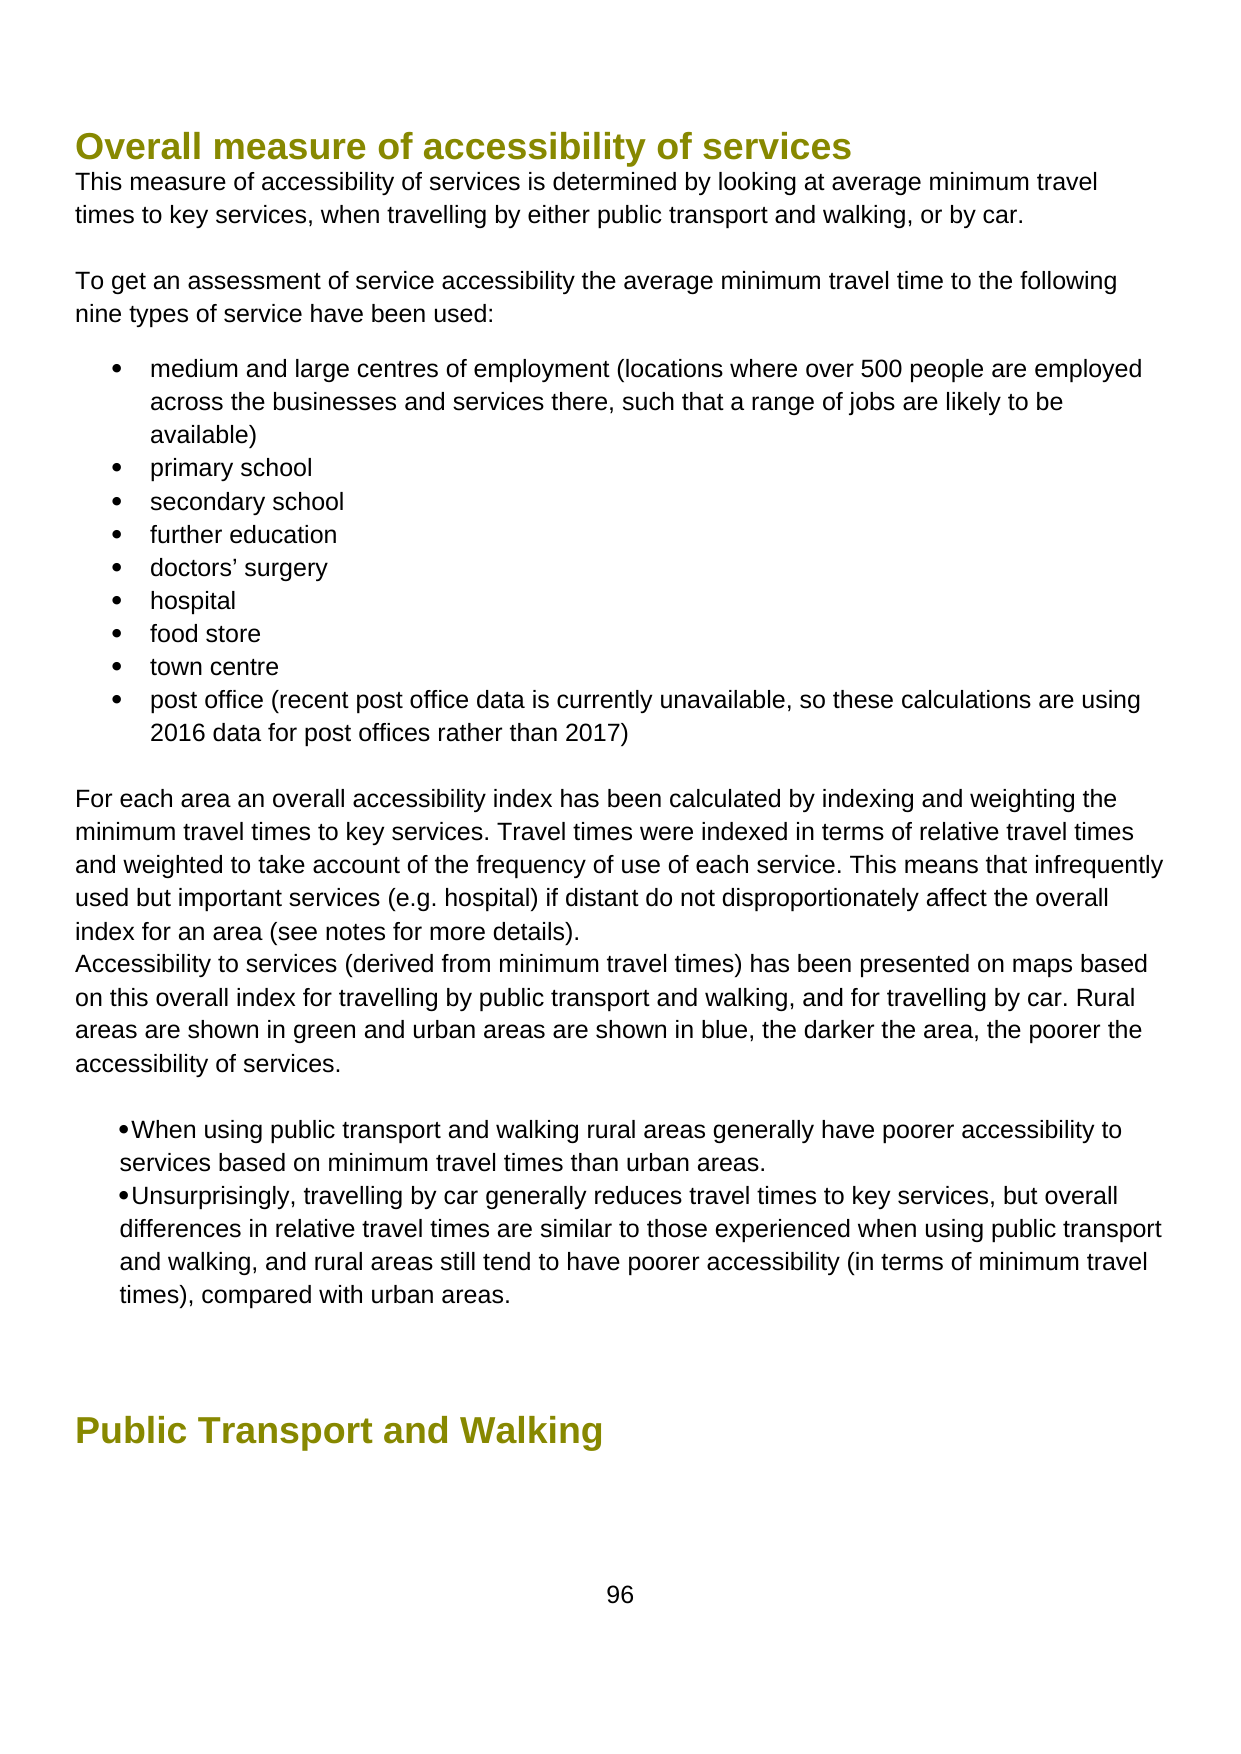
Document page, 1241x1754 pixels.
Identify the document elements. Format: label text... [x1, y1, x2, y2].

list further education [112, 519, 1165, 548]
list doctors’ surgery [112, 553, 1165, 582]
subtitle Overall measure of accessibility of services [75, 124, 1165, 167]
list primary school [112, 453, 1165, 482]
list Unsurprisingly, travelling by car generally reduces travel times to key services, but overall differences in relative travel times are similar to those experienced when using public transport and walking, and rural areas still tend to have poorer accessibility (in terms of minimum travel times), compared with urban areas. [119, 1181, 1165, 1309]
list This measure of accessibility of services is determined by looking at average minimum travel times to key services, when travelling by either public transport and walking, or by car. [75, 167, 1165, 229]
list hospital [112, 586, 1165, 615]
list To get an assessment of service accessibility the average minimum travel time to the following nine types of service have been used: [75, 266, 1165, 328]
list food store [112, 619, 1165, 648]
text Public Transport and Walking [75, 1408, 1165, 1452]
list Accessibility to services (derived from minimum travel times) has been presented on maps based on this overall index for travelling by public transport and walking, and for travelling by car. Rural areas are shown in green and urban areas are shown in blue, the darker the area, the poorer the accessibility of services. [75, 949, 1165, 1077]
text For each area an overall accessibility index has been calculated by indexing and weighting the minimum travel times to key services. Travel times were indexed in terms of relative travel times and weighted to take account of the frequency of use of each service. This means that infrequently used but important services (e.g. hospital) if distant do not disproportionately affect the overall index for an area (see notes for more details). [75, 784, 1165, 945]
list post office (recent post office data is currently unavailable, so these calculations are using 2016 data for post offices rather than 2017) [112, 685, 1165, 747]
list When using public transport and walking rural areas generally have poorer accessibility to services based on minimum travel times than urban areas. [119, 1114, 1165, 1176]
list town centre [112, 652, 1165, 681]
list secondary school [112, 486, 1165, 515]
list medium and large centres of employment (locations where over 500 people are employed across the businesses and services there, such that a range of jobs are likely to be available) [112, 354, 1165, 449]
